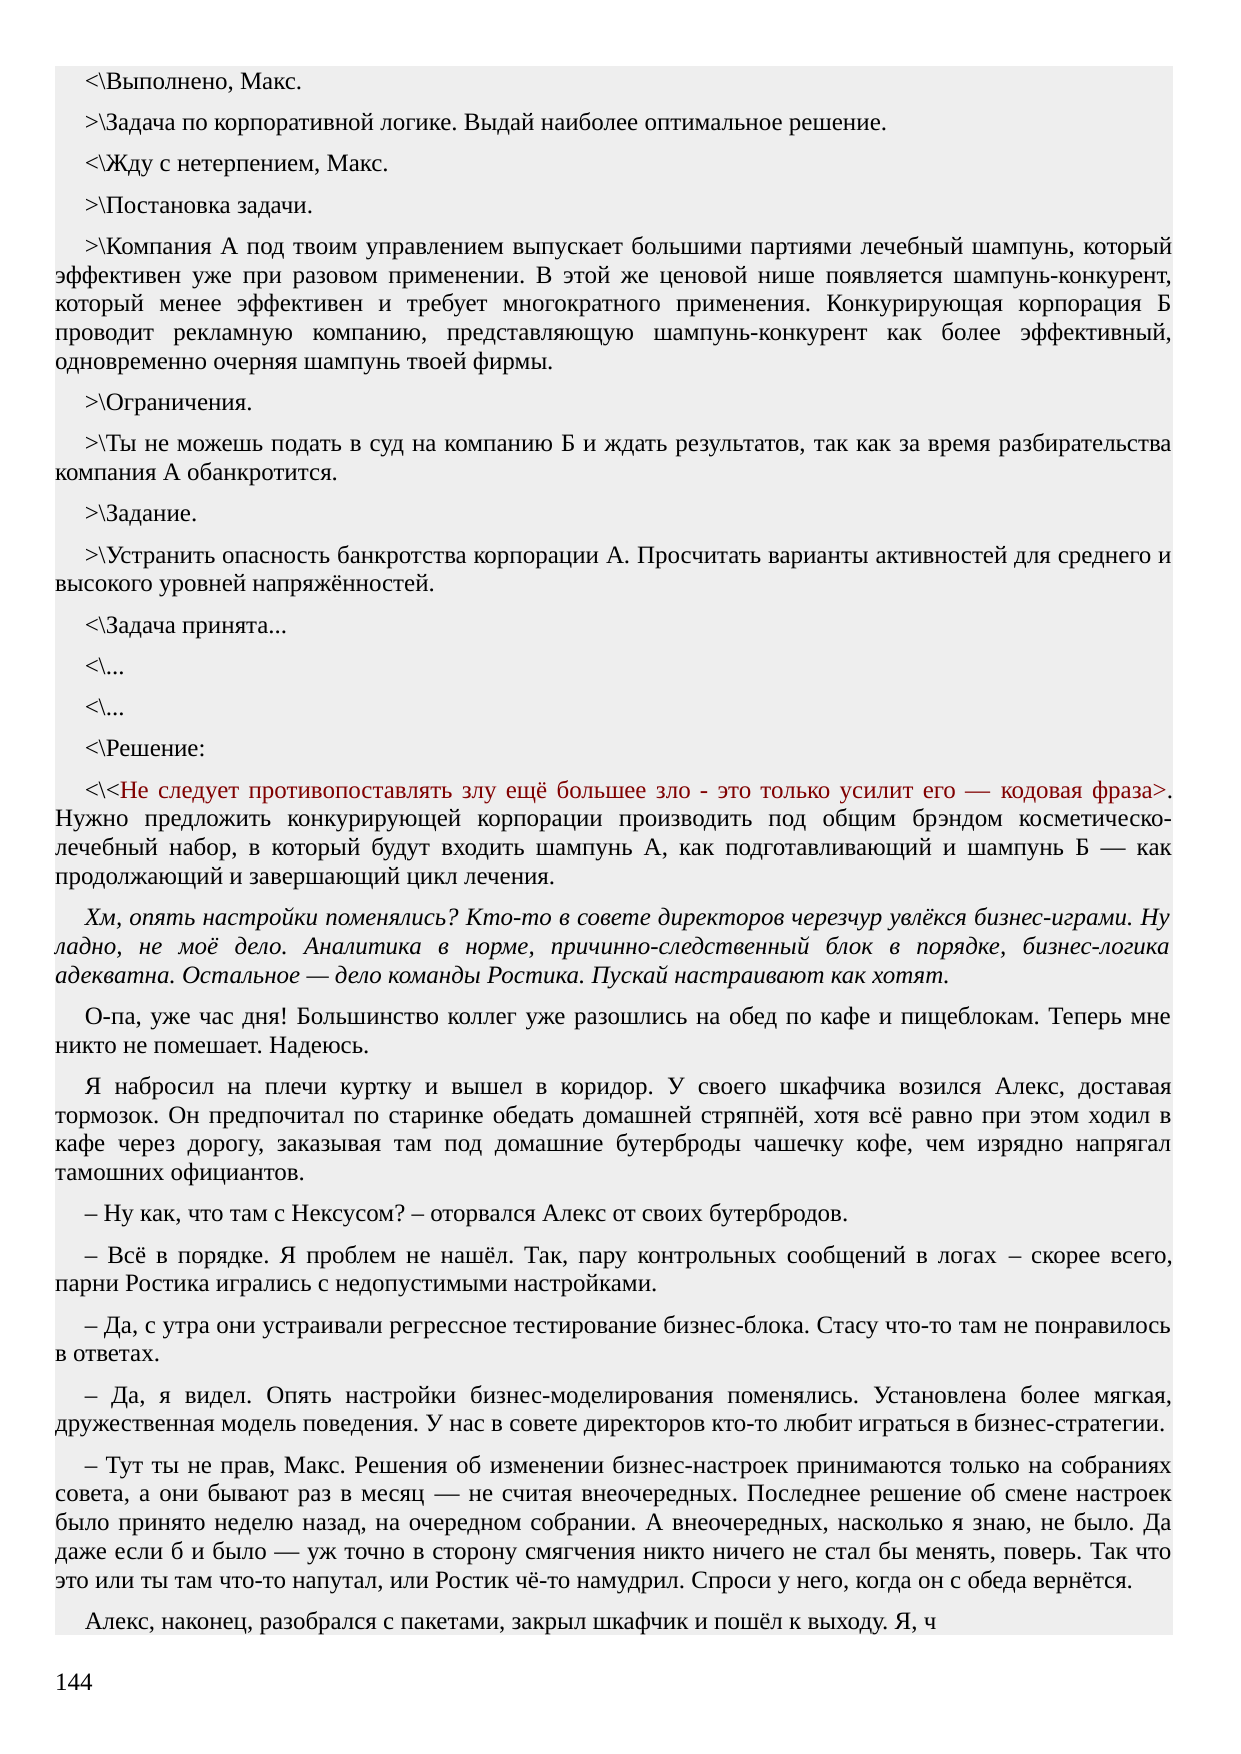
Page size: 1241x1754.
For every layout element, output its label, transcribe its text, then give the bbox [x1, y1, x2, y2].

text >\Задание. [55, 498, 1173, 527]
text <\<Не следует противопоставлять злу ещё большее зло - это только усилит его — кодовая фраза>. Нужно предложить конкурирующей корпорации производить под общим брэндом косметическо-лечебный набор, в который будут входить шампунь А, как подготавливающий и шампунь Б — как продолжающий и завершающий цикл лечения. [55, 775, 1173, 890]
text – Да, я видел. Опять настройки бизнес-моделирования поменялись. Установлена более мягкая, дружественная модель поведения. У нас в совете директоров кто-то любит играться в бизнес-стратегии. [55, 1380, 1173, 1437]
text >\Компания А под твоим управлением выпускает большими партиями лечебный шампунь, который эффективен уже при разовом применении. В этой же ценовой нише появляется шампунь-конкурент, который менее эффективен и требует многократного применения. Конкурирующая корпорация Б проводит рекламную компанию, представляющую шампунь-конкурент как более эффективный, одновременно очерняя шампунь твоей фирмы. [55, 231, 1173, 375]
text <\... [55, 651, 1173, 680]
text >\Задача по корпоративной логике. Выдай наиболее оптимальное решение. [55, 107, 1173, 136]
text >\Постановка задачи. [55, 190, 1173, 218]
text >\Устранить опасность банкротства корпорации А. Просчитать варианты активностей для среднего и высокого уровней напряжённостей. [55, 540, 1173, 597]
text Я набросил на плечи куртку и вышел в коридор. У своего шкафчика возился Алекс, доставая тормозок. Он предпочитал по старинке обедать домашней стряпнёй, хотя всё равно при этом ходил в кафе через дорогу, заказывая там под домашние бутерброды чашечку кофе, чем изрядно напрягал тамошних официантов. [55, 1071, 1173, 1186]
text <\Решение: [55, 733, 1173, 762]
text <\... [55, 692, 1173, 721]
text – Да, с утра они устраивали регрессное тестирование бизнес-блока. Стасу что-то там не понравилось в ответах. [55, 1310, 1173, 1367]
text >\Ограничения. [55, 387, 1173, 416]
text – Всё в порядке. Я проблем не нашёл. Так, пару контрольных сообщений в логах – скорее всего, парни Ростика игрались с недопустимыми настройками. [55, 1240, 1173, 1297]
text <\Задача принята... [55, 610, 1173, 638]
text О-па, уже час дня! Большинство коллег уже разошлись на обед по кафе и пищеблокам. Теперь мне никто не помешает. Надеюсь. [55, 1001, 1173, 1058]
text <\Выполнено, Макс. [55, 66, 1173, 95]
text >\Ты не можешь подать в суд на компанию Б и ждать результатов, так как за время разбирательства компания А обанкротится. [55, 428, 1173, 486]
text Хм, опять настройки поменялись? Кто-то в совете директоров черезчур увлёкся бизнес-играми. Ну ладно, не моё дело. Аналитика в норме, причинно-следственный блок в порядке, бизнес-логика адекватна. Остальное — дело команды Ростика. Пускай настраивают как хотят. [55, 902, 1173, 988]
text – Тут ты не прав, Макс. Решения об изменении бизнес-настроек принимаются только на собраниях совета, а они бывают раз в месяц — не считая внеочередных. Последнее решение об смене настроек было принято неделю назад, на очередном собрании. А внеочередных, насколько я знаю, не было. Да даже если б и было — уж точно в сторону смягчения никто ничего не стал бы менять, поверь. Так что это или ты там что-то напутал, или Ростик чё-то намудрил. Спроси у него, когда он с обеда вернётся. [55, 1450, 1173, 1593]
text <\Жду с нетерпением, Макс. [55, 148, 1173, 177]
text – Ну как, что там с Нексусом? – оторвался Алекс от своих бутербродов. [55, 1198, 1173, 1227]
text Алекс, наконец, разобрался с пакетами, закрыл шкафчик и пошёл к выходу. Я, ч [55, 1606, 1173, 1635]
